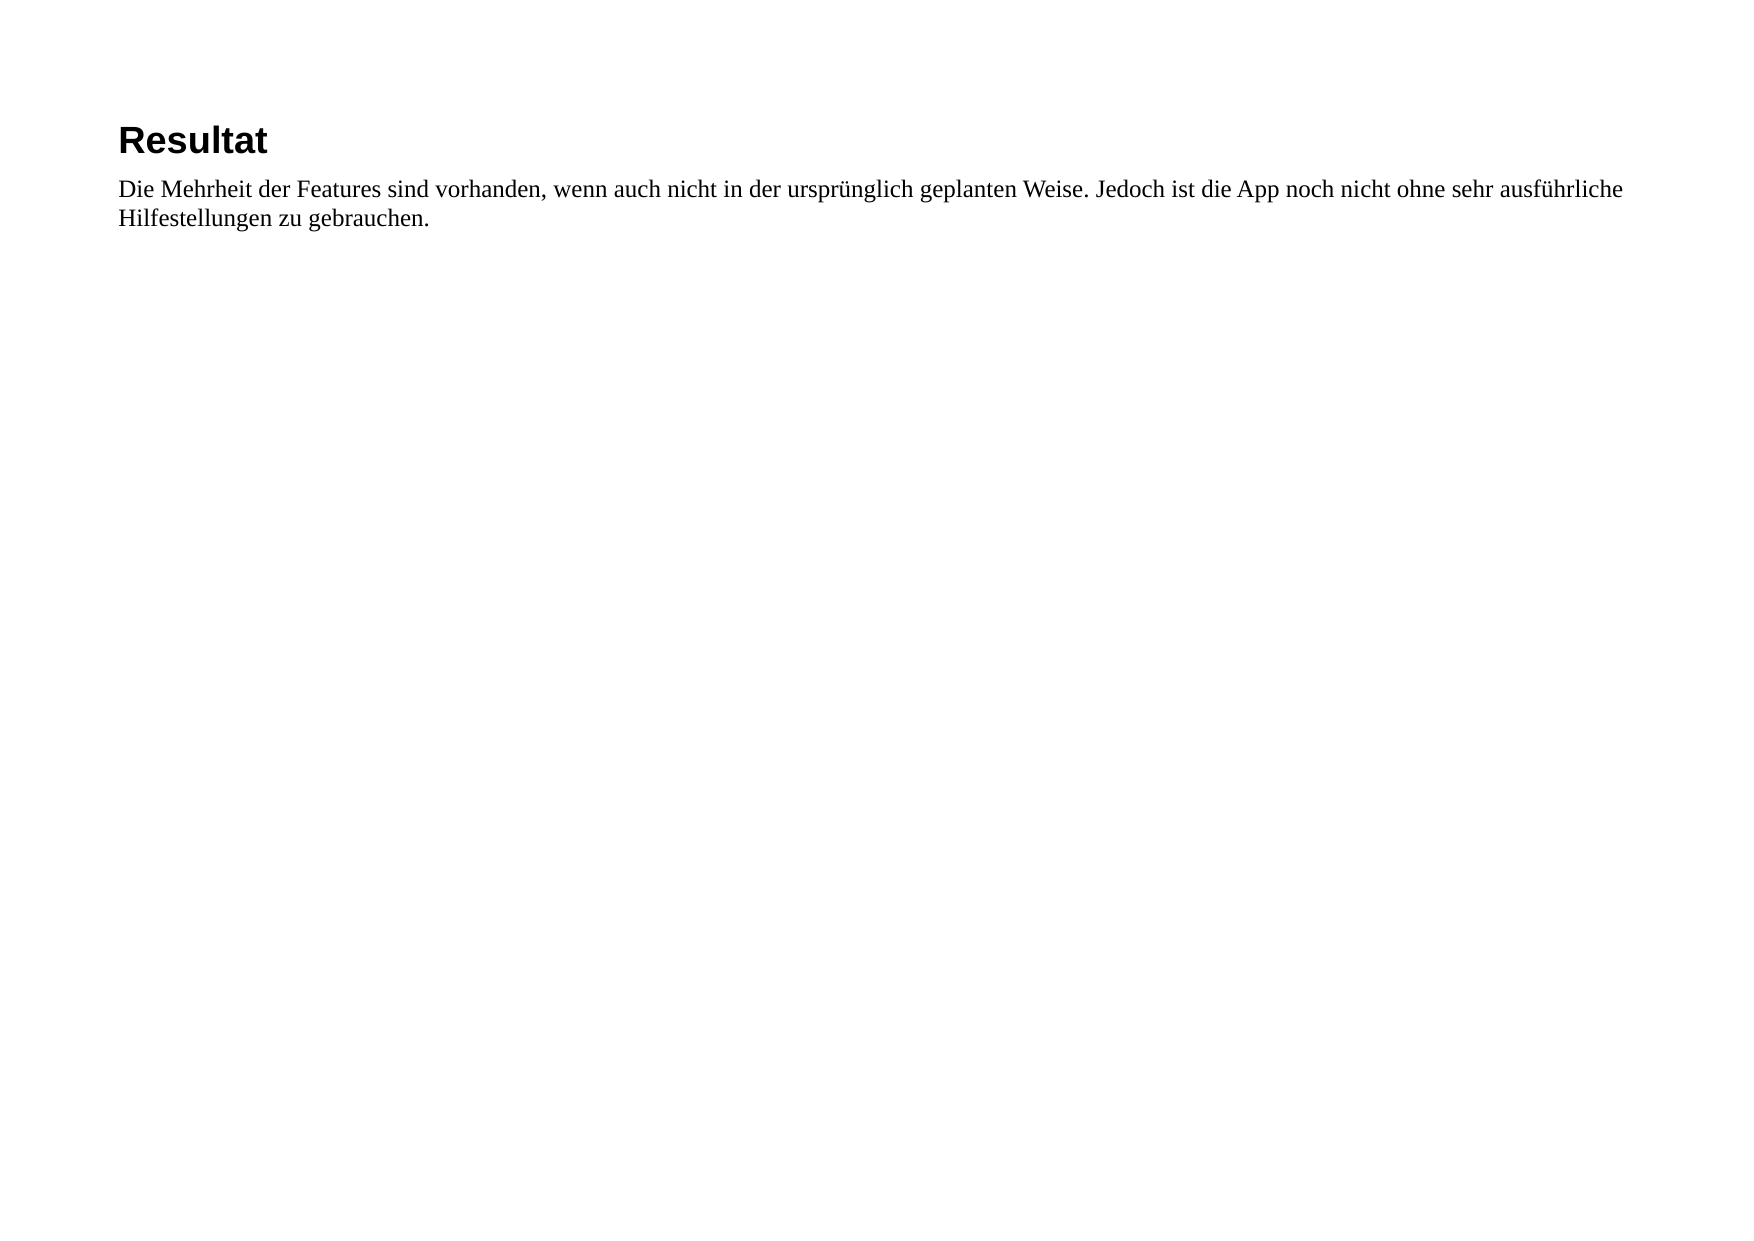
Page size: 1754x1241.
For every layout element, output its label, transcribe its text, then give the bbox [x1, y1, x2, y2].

text Die Mehrheit der Features sind vorhanden, wenn auch nicht in der ursprünglich geplanten Weise. Jedoch ist die App noch nicht ohne sehr ausführliche Hilfestellungen zu gebrauchen. [118, 174, 1636, 232]
subtitle Resultat [118, 118, 1636, 162]
